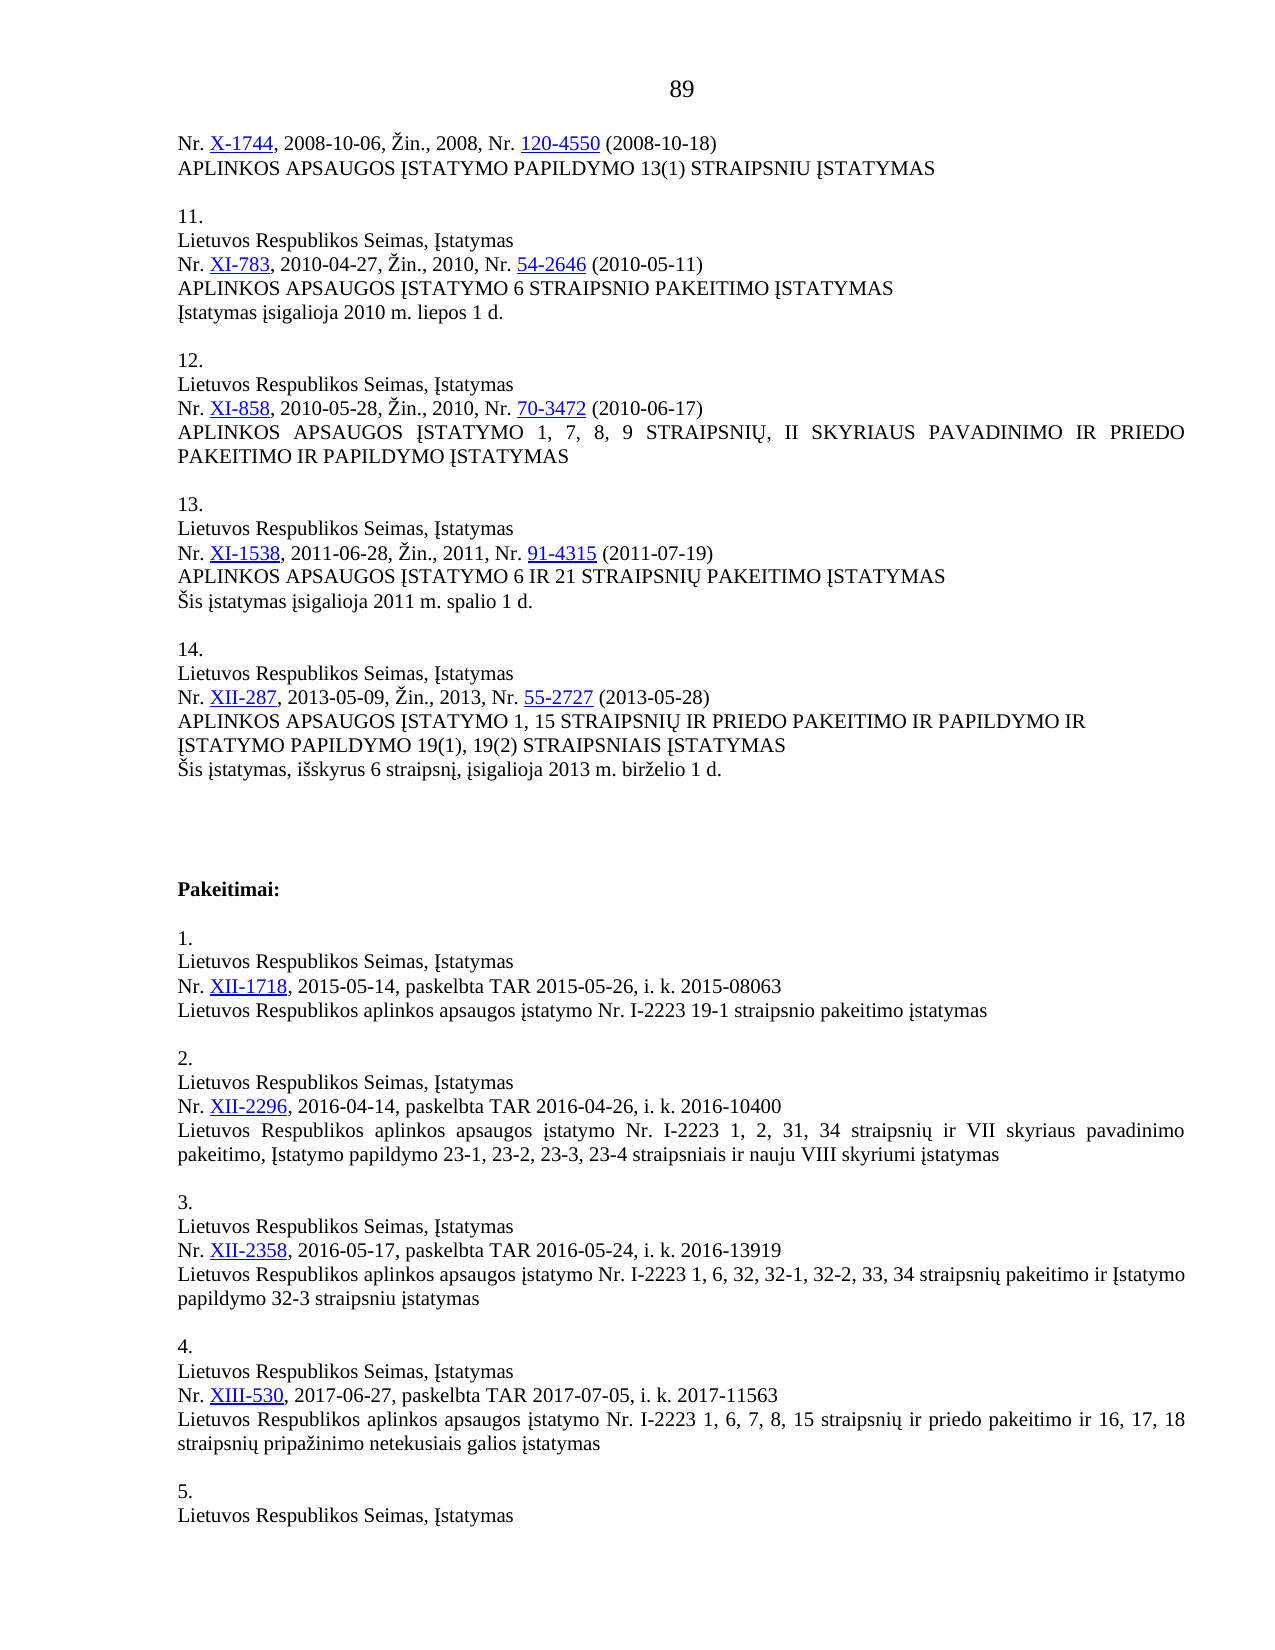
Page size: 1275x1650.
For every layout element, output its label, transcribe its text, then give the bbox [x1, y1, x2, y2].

text Nr. XIII-530, 2017-06-27, paskelbta TAR 2017-07-05, i. k. 2017-11563 [177, 1383, 1186, 1407]
text Nr. XII-2296, 2016-04-14, paskelbta TAR 2016-04-26, i. k. 2016-10400 [177, 1094, 1186, 1118]
text Nr. XI-783, 2010-04-27, Žin., 2010, Nr. 54-2646 (2010-05-11) [177, 252, 1186, 276]
text APLINKOS APSAUGOS ĮSTATYMO 6 STRAIPSNIO PAKEITIMO ĮSTATYMAS [177, 276, 1186, 300]
text Lietuvos Respublikos Seimas, Įstatymas [177, 372, 1186, 396]
text APLINKOS APSAUGOS ĮSTATYMO 1, 15 STRAIPSNIŲ IR PRIEDO PAKEITIMO IR PAPILDYMO IR ĮSTATYMO PAPILDYMO 19(1), 19(2) STRAIPSNIAIS ĮSTATYMAS [177, 709, 1186, 757]
text 13. [177, 492, 1186, 516]
text Lietuvos Respublikos Seimas, Įstatymas [177, 1214, 1186, 1238]
text Lietuvos Respublikos aplinkos apsaugos įstatymo Nr. I-2223 1, 6, 32, 32-1, 32-2, 33, 34 straipsnių pakeitimo ir Įstatymo papildymo 32-3 straipsniu įstatymas [177, 1262, 1186, 1310]
text Lietuvos Respublikos aplinkos apsaugos įstatymo Nr. I-2223 1, 2, 31, 34 straipsnių ir VII skyriaus pavadinimo pakeitimo, Įstatymo papildymo 23-1, 23-2, 23-3, 23-4 straipsniais ir nauju VIII skyriumi įstatymas [177, 1118, 1186, 1166]
text Lietuvos Respublikos Seimas, Įstatymas [177, 1503, 1186, 1527]
text Lietuvos Respublikos Seimas, Įstatymas [177, 1070, 1186, 1094]
text Nr. XI-858, 2010-05-28, Žin., 2010, Nr. 70-3472 (2010-06-17) [177, 396, 1186, 420]
text Lietuvos Respublikos Seimas, Įstatymas [177, 1358, 1186, 1383]
text 11. [177, 203, 1186, 228]
text 14. [177, 637, 1186, 661]
text Lietuvos Respublikos Seimas, Įstatymas [177, 661, 1186, 685]
text APLINKOS APSAUGOS ĮSTATYMO 1, 7, 8, 9 STRAIPSNIŲ, II SKYRIAUS PAVADINIMO IR PRIEDO PAKEITIMO IR PAPILDYMO ĮSTATYMAS [177, 420, 1186, 468]
text Įstatymas įsigalioja 2010 m. liepos 1 d. [177, 300, 1186, 324]
text 12. [177, 348, 1186, 372]
text 4. [177, 1334, 1186, 1358]
text Nr. XII-287, 2013-05-09, Žin., 2013, Nr. 55-2727 (2013-05-28) [177, 685, 1186, 709]
text Šis įstatymas įsigalioja 2011 m. spalio 1 d. [177, 588, 1186, 613]
text 3. [177, 1190, 1186, 1214]
text Pakeitimai: [177, 877, 1186, 901]
text 1. [177, 925, 1186, 949]
text Lietuvos Respublikos aplinkos apsaugos įstatymo Nr. I-2223 19-1 straipsnio pakeitimo įstatymas [177, 998, 1186, 1022]
text APLINKOS APSAUGOS ĮSTATYMO 6 IR 21 STRAIPSNIŲ PAKEITIMO ĮSTATYMAS [177, 564, 1186, 588]
text APLINKOS APSAUGOS ĮSTATYMO PAPILDYMO 13(1) STRAIPSNIU ĮSTATYMAS [177, 155, 1186, 179]
text Nr. X-1744, 2008-10-06, Žin., 2008, Nr. 120-4550 (2008-10-18) [177, 131, 1186, 155]
text Lietuvos Respublikos Seimas, Įstatymas [177, 516, 1186, 540]
text Lietuvos Respublikos Seimas, Įstatymas [177, 228, 1186, 252]
text Lietuvos Respublikos aplinkos apsaugos įstatymo Nr. I-2223 1, 6, 7, 8, 15 straipsnių ir priedo pakeitimo ir 16, 17, 18 straipsnių pripažinimo netekusiais galios įstatymas [177, 1407, 1186, 1455]
text 2. [177, 1046, 1186, 1070]
text Lietuvos Respublikos Seimas, Įstatymas [177, 949, 1186, 973]
text Nr. XI-1538, 2011-06-28, Žin., 2011, Nr. 91-4315 (2011-07-19) [177, 540, 1186, 564]
text Nr. XII-2358, 2016-05-17, paskelbta TAR 2016-05-24, i. k. 2016-13919 [177, 1238, 1186, 1262]
text Nr. XII-1718, 2015-05-14, paskelbta TAR 2015-05-26, i. k. 2015-08063 [177, 973, 1186, 998]
text 5. [177, 1479, 1186, 1503]
text Šis įstatymas, išskyrus 6 straipsnį, įsigalioja 2013 m. birželio 1 d. [177, 757, 1186, 781]
